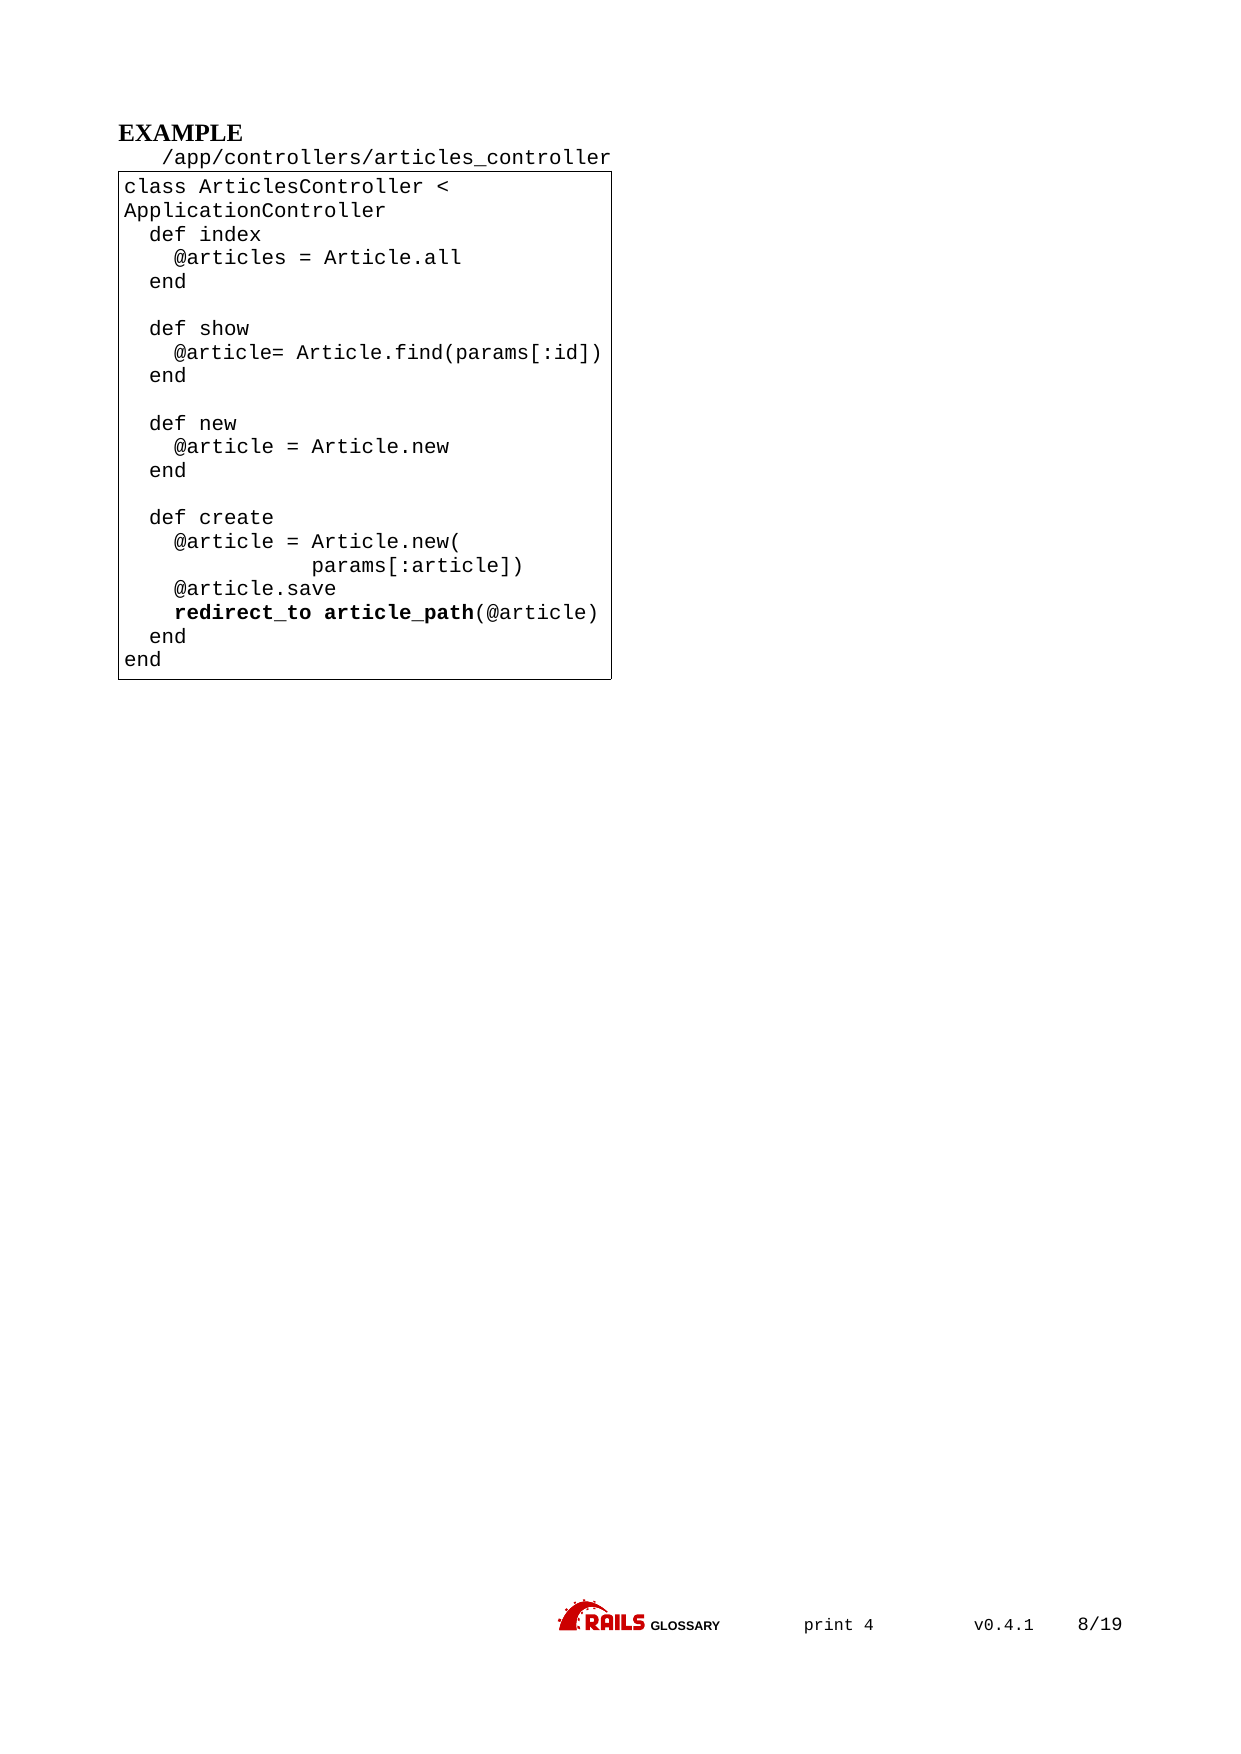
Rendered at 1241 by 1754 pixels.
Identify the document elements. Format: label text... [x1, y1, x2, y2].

text /app/controllers/articles_controller [118, 147, 611, 171]
text EXAMPLE [118, 118, 611, 147]
table_header class ArticlesController < ApplicationController def index @articles = Article.all end def show @article= Article.find(params[:id]) end def new @article = Article.new end def create @article = Article.new( params[:article]) @article.save redirect_to article_path(@article) end end [119, 172, 611, 679]
